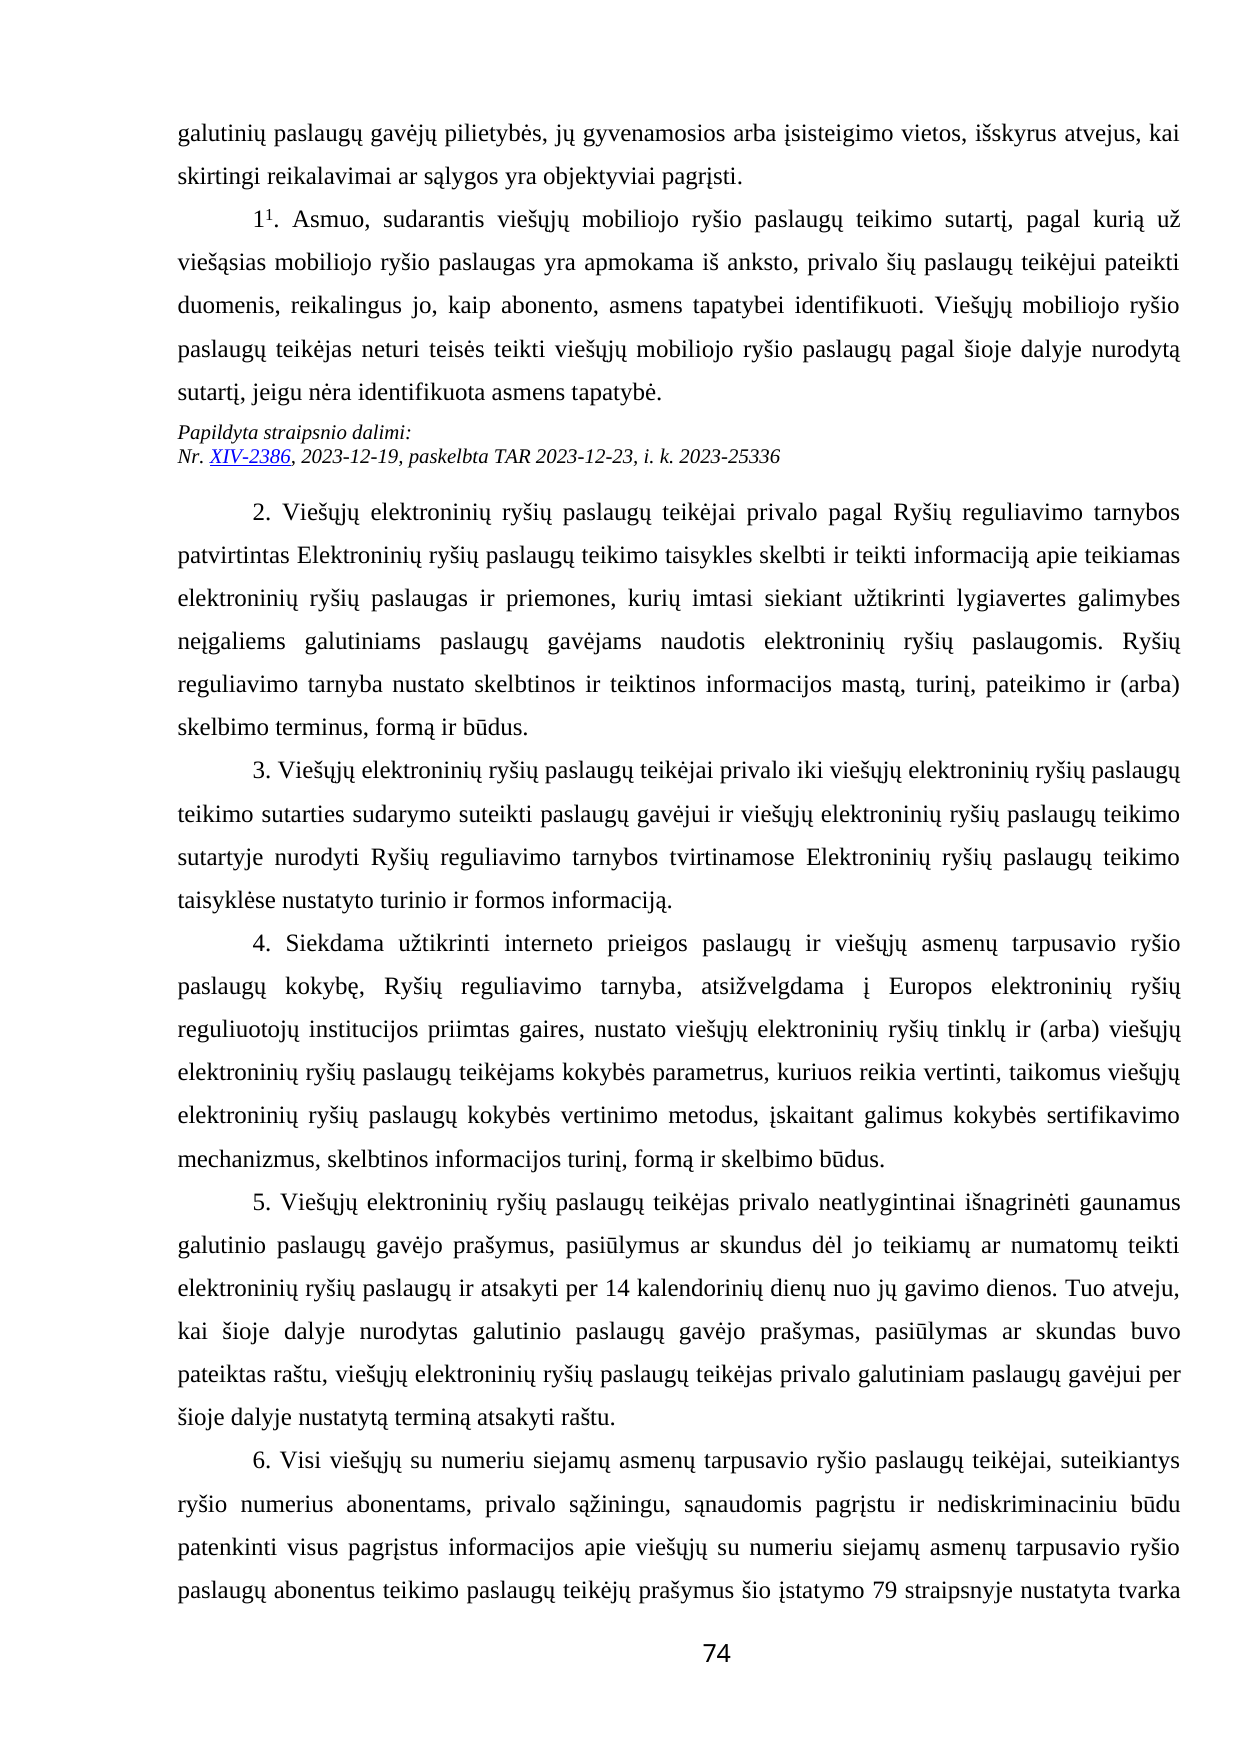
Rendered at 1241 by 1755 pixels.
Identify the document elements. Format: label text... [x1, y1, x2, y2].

text 3. Viešųjų elektroninių ryšių paslaugų teikėjai privalo iki viešųjų elektroninių ryšių paslaugų teikimo sutarties sudarymo suteikti paslaugų gavėjui ir viešųjų elektroninių ryšių paslaugų teikimo sutartyje nurodyti Ryšių reguliavimo tarnybos tvirtinamose Elektroninių ryšių paslaugų teikimo taisyklėse nustatyto turinio ir formos informaciją. [177, 756, 1181, 914]
text 5. Viešųjų elektroninių ryšių paslaugų teikėjas privalo neatlygintinai išnagrinėti gaunamus galutinio paslaugų gavėjo prašymus, pasiūlymus ar skundus dėl jo teikiamų ar numatomų teikti elektroninių ryšių paslaugų ir atsakyti per 14 kalendorinių dienų nuo jų gavimo dienos. Tuo atveju, kai šioje dalyje nurodytas galutinio paslaugų gavėjo prašymas, pasiūlymas ar skundas buvo pateiktas raštu, viešųjų elektroninių ryšių paslaugų teikėjas privalo galutiniam paslaugų gavėjui per šioje dalyje nustatytą terminą atsakyti raštu. [177, 1187, 1181, 1431]
text 6. Visi viešųjų su numeriu siejamų asmenų tarpusavio ryšio paslaugų teikėjai, suteikiantys ryšio numerius abonentams, privalo sąžiningu, sąnaudomis pagrįstu ir nediskriminaciniu būdu patenkinti visus pagrįstus informacijos apie viešųjų su numeriu siejamų asmenų tarpusavio ryšio paslaugų abonentus teikimo paslaugų teikėjų prašymus šio įstatymo 79 straipsnyje nustatyta tvarka [177, 1446, 1181, 1604]
text Nr. XIV-2386, 2023-12-19, paskelbta TAR 2023-12-23, i. k. 2023-25336 [177, 444, 1181, 468]
text 2. Viešųjų elektroninių ryšių paslaugų teikėjai privalo pagal Ryšių reguliavimo tarnybos patvirtintas Elektroninių ryšių paslaugų teikimo taisykles skelbti ir teikti informaciją apie teikiamas elektroninių ryšių paslaugas ir priemones, kurių imtasi siekiant užtikrinti lygiavertes galimybes neįgaliems galutiniams paslaugų gavėjams naudotis elektroninių ryšių paslaugomis. Ryšių reguliavimo tarnyba nustato skelbtinos ir teiktinos informacijos mastą, turinį, pateikimo ir (arba) skelbimo terminus, formą ir būdus. [177, 497, 1181, 741]
text 11. Asmuo, sudarantis viešųjų mobiliojo ryšio paslaugų teikimo sutartį, pagal kurią už viešąsias mobiliojo ryšio paslaugas yra apmokama iš anksto, privalo šių paslaugų teikėjui pateikti duomenis, reikalingus jo, kaip abonento, asmens tapatybei identifikuoti. Viešųjų mobiliojo ryšio paslaugų teikėjas neturi teisės teikti viešųjų mobiliojo ryšio paslaugų pagal šioje dalyje nurodytą sutartį, jeigu nėra identifikuota asmens tapatybė. [177, 204, 1181, 406]
text 4. Siekdama užtikrinti interneto prieigos paslaugų ir viešųjų asmenų tarpusavio ryšio paslaugų kokybę, Ryšių reguliavimo tarnyba, atsižvelgdama į Europos elektroninių ryšių reguliuotojų institucijos priimtas gaires, nustato viešųjų elektroninių ryšių tinklų ir (arba) viešųjų elektroninių ryšių paslaugų teikėjams kokybės parametrus, kuriuos reikia vertinti, taikomus viešųjų elektroninių ryšių paslaugų kokybės vertinimo metodus, įskaitant galimus kokybės sertifikavimo mechanizmus, skelbtinos informacijos turinį, formą ir skelbimo būdus. [177, 928, 1181, 1172]
text galutinių paslaugų gavėjų pilietybės, jų gyvenamosios arba įsisteigimo vietos, išskyrus atvejus, kai skirtingi reikalavimai ar sąlygos yra objektyviai pagrįsti. [177, 118, 1181, 190]
text Papildyta straipsnio dalimi: [177, 420, 1181, 444]
